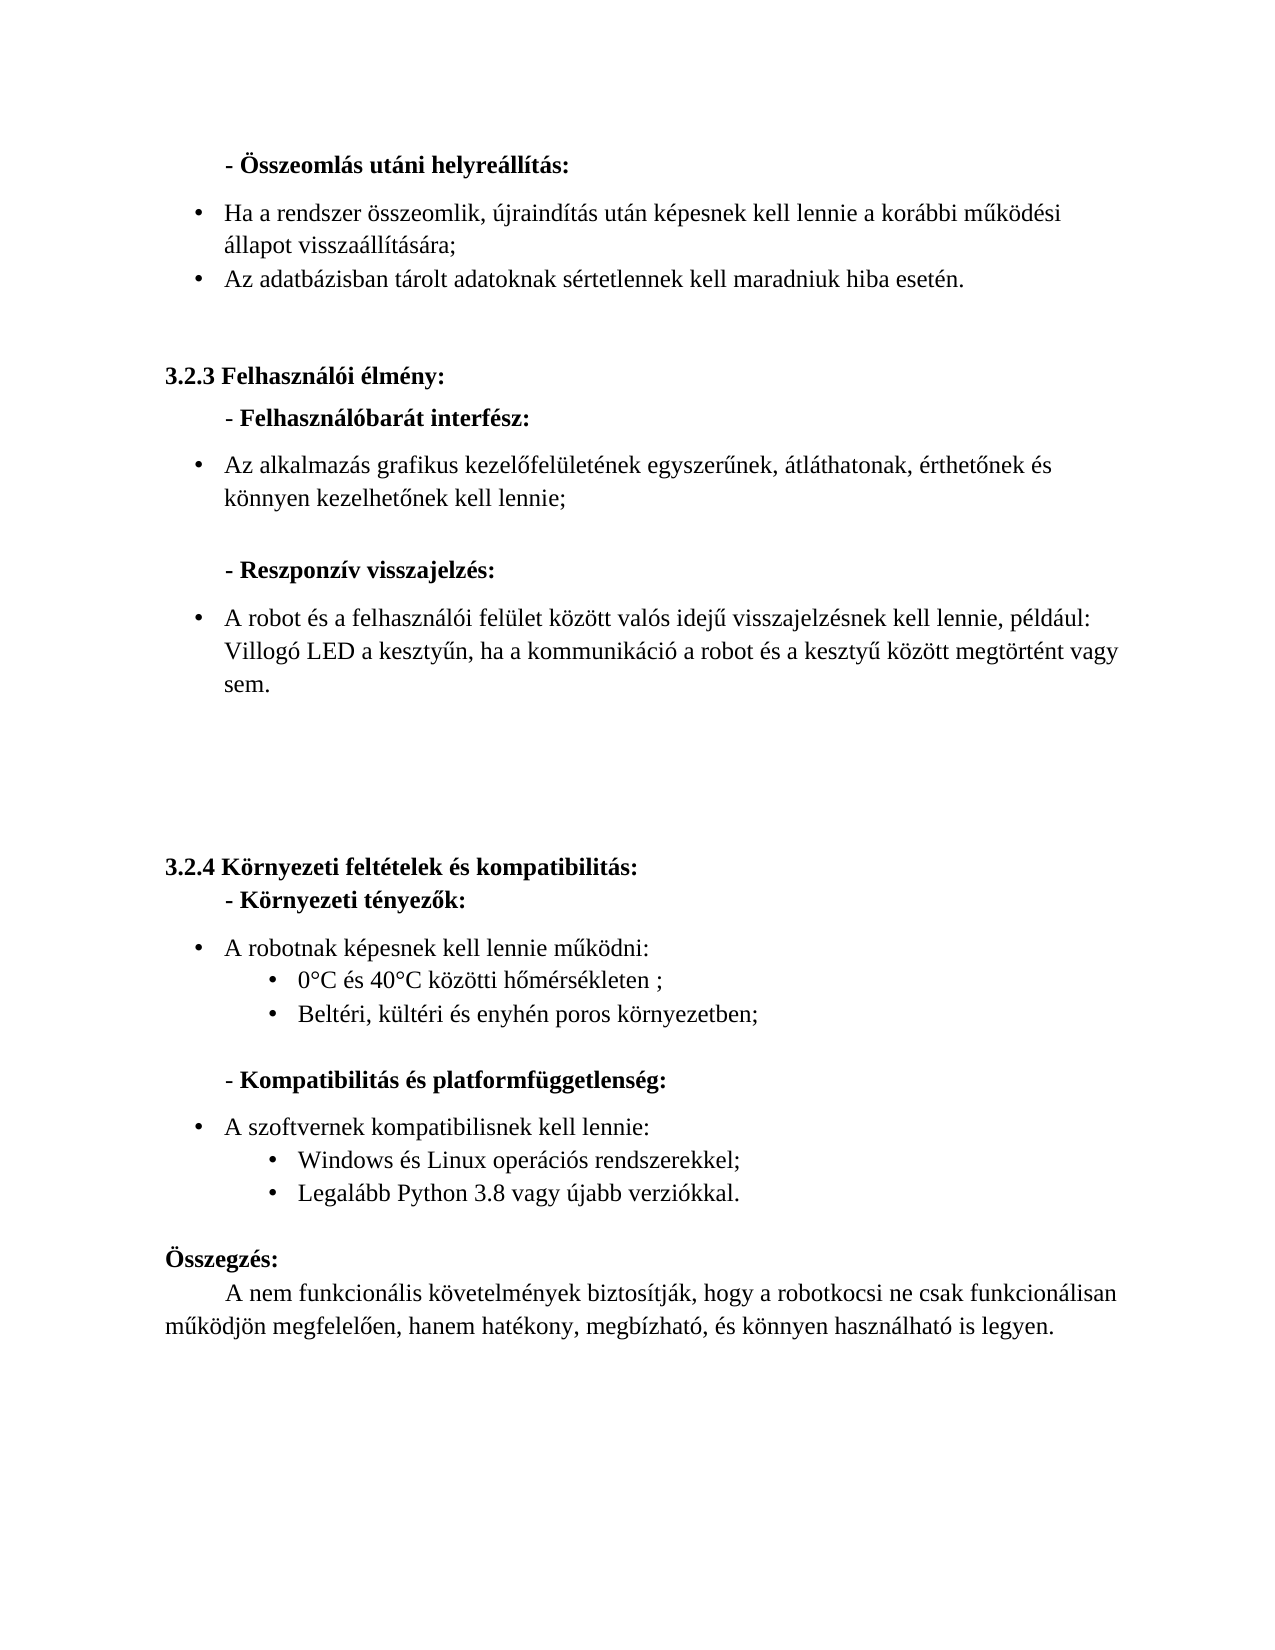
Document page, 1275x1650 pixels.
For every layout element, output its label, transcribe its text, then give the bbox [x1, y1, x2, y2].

text - Reszponzív visszajelzés: [150, 555, 1125, 584]
text - Összeomlás utáni helyreállítás: [150, 150, 1125, 179]
subtitle A nem funkcionális követelmények biztosítják, hogy a robotkocsi ne csak funkcionálisan működjön megfelelően, hanem hatékony, megbízható, és könnyen használható is legyen. [150, 1278, 1125, 1340]
subtitle 3.2.4 Környezeti feltételek és kompatibilitás: [150, 852, 1125, 880]
text - Környezeti tényezők: [150, 885, 1125, 914]
list 0°C és 40°C közötti hőmérsékleten ; [268, 966, 1125, 994]
list Legalább Python 3.8 vagy újabb verziókkal. [268, 1178, 1125, 1207]
list Az adatbázisban tárolt adatoknak sértetlennek kell maradniuk hiba esetén. [194, 264, 1125, 292]
list A robotnak képesnek kell lennie működni: [194, 933, 1125, 961]
list Ha a rendszer összeomlik, újraindítás után képesnek kell lennie a korábbi működési állapot visszaállítására; [194, 198, 1125, 259]
list Az alkalmazás grafikus kezelőfelületének egyszerűnek, átláthatonak, érthetőnek és könnyen kezelhetőnek kell lennie; [194, 450, 1125, 512]
text - Kompatibilitás és platformfüggetlenség: [150, 1065, 1125, 1093]
list Beltéri, kültéri és enyhén poros környezetben; [268, 999, 1125, 1027]
list A szoftvernek kompatibilisnek kell lennie: [194, 1112, 1125, 1141]
subtitle Összegzés: [150, 1244, 1125, 1273]
text - Felhasználóbarát interfész: [150, 403, 1125, 431]
list Windows és Linux operációs rendszerekkel; [268, 1145, 1125, 1174]
subtitle 3.2.3 Felhasználói élmény: [150, 361, 1125, 390]
list A robot és a felhasználói felület között valós idejű visszajelzésnek kell lennie, például: Villogó LED a kesztyűn, ha a kommunikáció a robot és a kesztyű között megtörtént vagy sem. [194, 603, 1125, 698]
